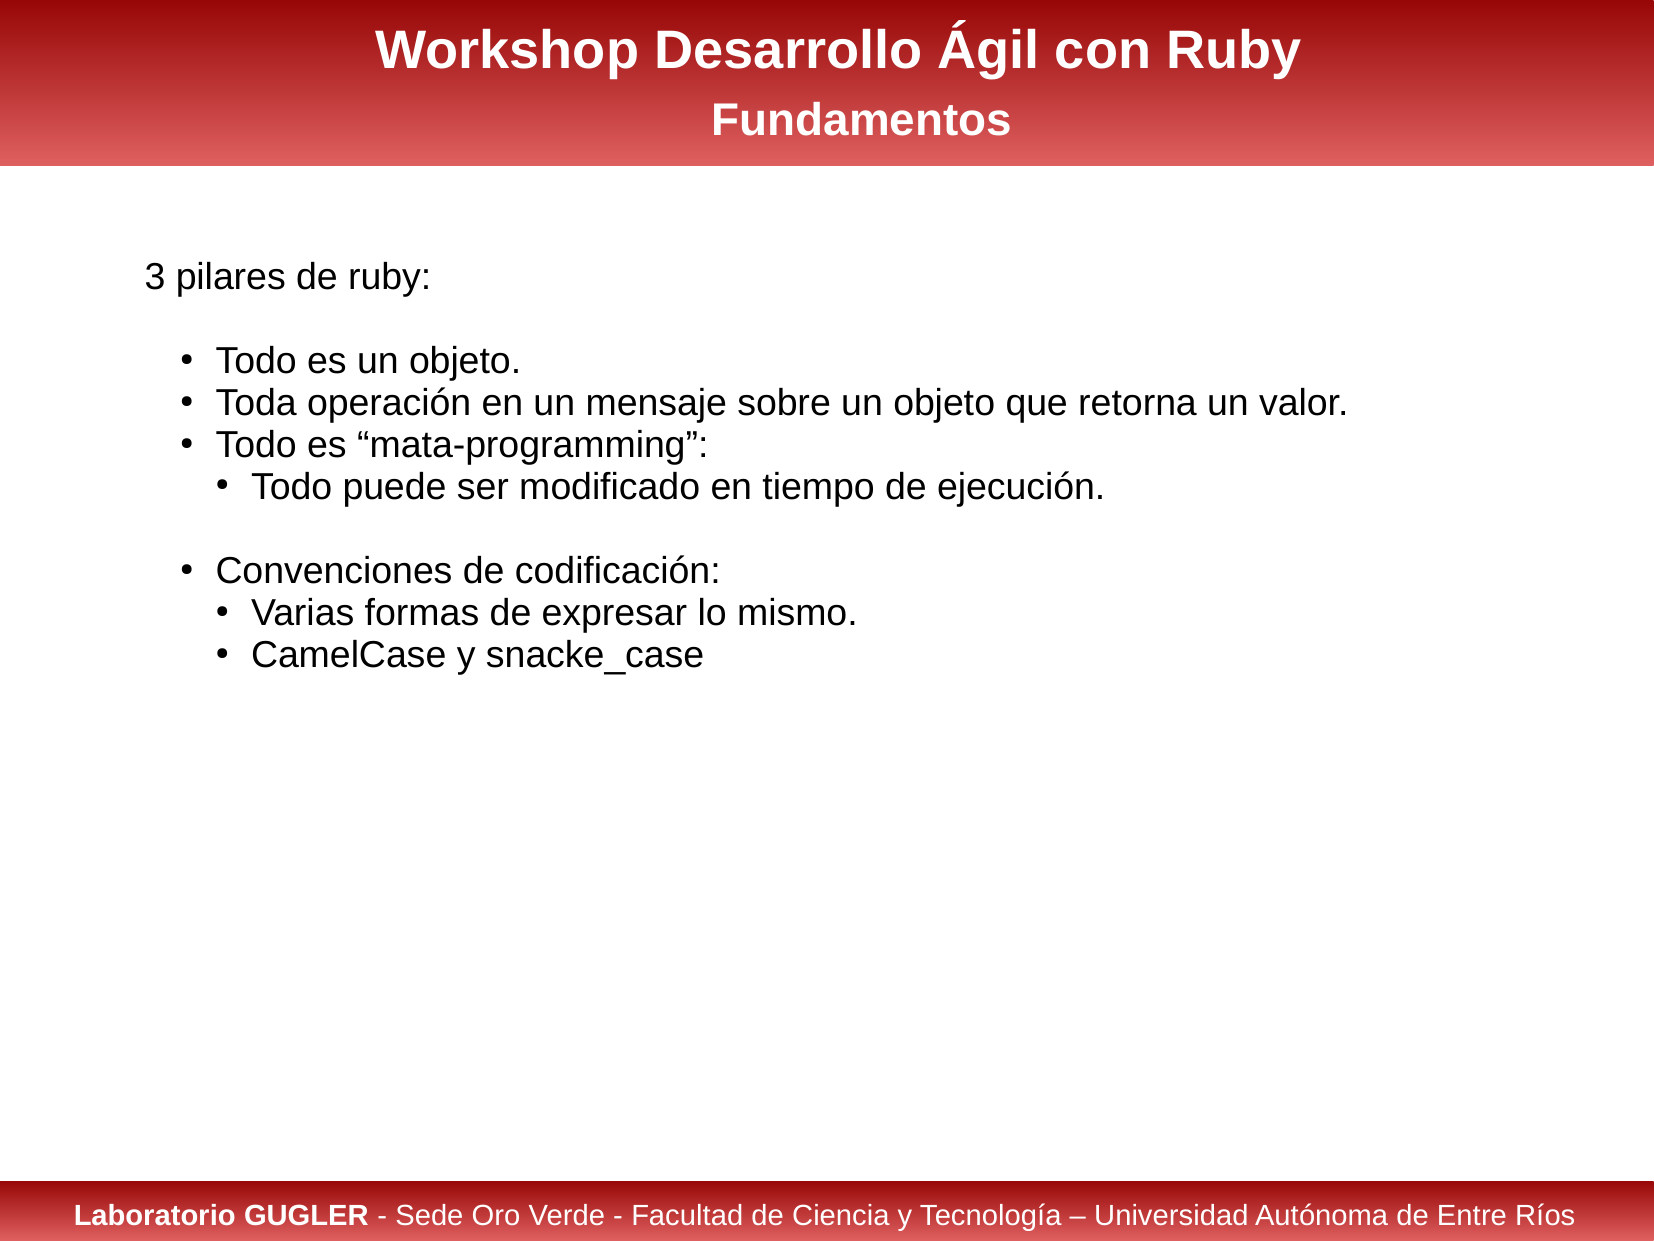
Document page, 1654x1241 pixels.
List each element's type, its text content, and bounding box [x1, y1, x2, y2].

text_box Workshop Desarrollo Ágil con Ruby [360, 11, 1341, 88]
text_box Fundamentos [696, 86, 1028, 153]
text_box 3 pilares de ruby: Todo es un objeto. Toda operación en un mensaje sobre un objeto que retorna un valor. Todo es “mata-programming”: Todo puede ser modificado en tiempo de ejecución. Convenciones de codificación: Varias formas de expresar lo mismo. CamelCase y snacke_case [129, 248, 1364, 725]
text_box [0, 0, 1654, 166]
text_box [0, 1181, 1654, 1241]
text_box Laboratorio GUGLER - Sede Oro Verde - Facultad de Ciencia y Tecnología – Universidad Autónoma de Entre Ríos [59, 1191, 1595, 1240]
